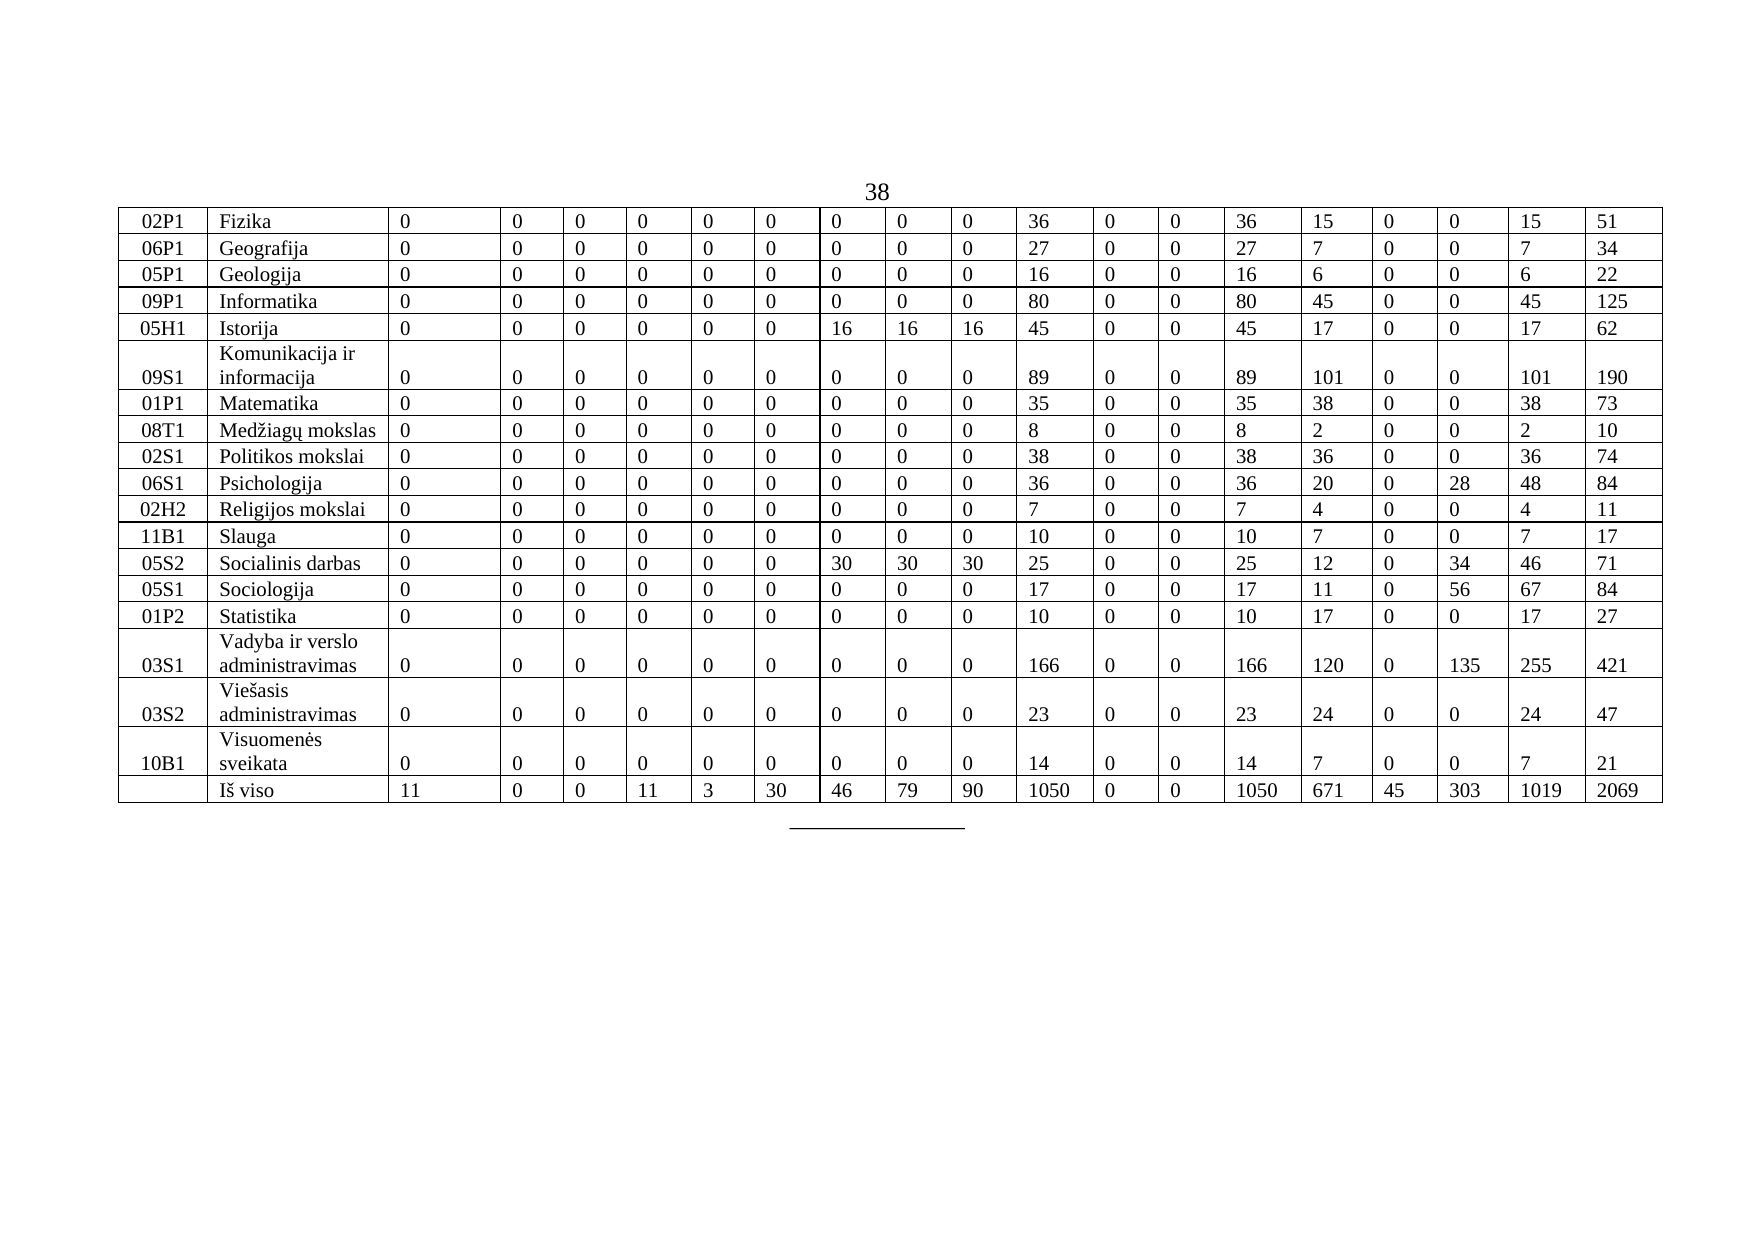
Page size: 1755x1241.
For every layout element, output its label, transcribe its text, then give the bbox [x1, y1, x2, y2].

table_cell 0 [755, 416, 819, 442]
table_cell 0 [952, 523, 1016, 548]
table_cell 0 [821, 469, 885, 495]
table_cell 0 [1373, 469, 1437, 495]
table_cell 79 [886, 776, 951, 802]
table_cell 0 [389, 234, 500, 260]
table_cell 0 [952, 576, 1016, 601]
table_cell 71 [1586, 549, 1662, 574]
table_cell 89 [1017, 341, 1093, 389]
table_cell 0 [627, 523, 691, 548]
table_cell 45 [1509, 288, 1585, 313]
table_cell 0 [1094, 576, 1158, 601]
table_cell 0 [501, 288, 563, 313]
table_cell 17 [1586, 523, 1662, 548]
table_cell 51 [1586, 208, 1662, 233]
table_cell 45 [1017, 314, 1093, 339]
table_cell 27 [1225, 234, 1301, 260]
table_cell 0 [1159, 496, 1224, 521]
table_cell Vadyba ir verslo administravimas [208, 629, 388, 677]
table_cell 0 [564, 390, 626, 415]
table_cell 166 [1017, 629, 1093, 677]
table_cell 35 [1017, 390, 1093, 415]
table_cell 0 [886, 208, 951, 233]
table_cell 0 [886, 341, 951, 389]
table_cell 0 [952, 261, 1016, 286]
table_cell 0 [821, 416, 885, 442]
table_cell 10 [1017, 523, 1093, 548]
table_cell 38 [1225, 443, 1301, 468]
table_cell 25 [1017, 549, 1093, 574]
table_cell 0 [886, 390, 951, 415]
table_cell 0 [952, 496, 1016, 521]
table_cell 02P1 [119, 208, 207, 233]
table_cell 166 [1225, 629, 1301, 677]
table_cell 0 [1159, 234, 1224, 260]
table_cell 17 [1302, 314, 1372, 339]
text ______________ [118, 803, 1636, 832]
table_cell Fizika [208, 208, 388, 233]
table_cell Visuomenės sveikata [208, 727, 388, 775]
table_cell 35 [1225, 390, 1301, 415]
table_cell 101 [1509, 341, 1585, 389]
table_cell 17 [1302, 602, 1372, 628]
table_cell 0 [1438, 523, 1508, 548]
table_cell 0 [627, 549, 691, 574]
table_cell 0 [1438, 314, 1508, 339]
table_cell 89 [1225, 341, 1301, 389]
table_cell 0 [692, 443, 754, 468]
table_cell 0 [1438, 496, 1508, 521]
table_cell 0 [1373, 234, 1437, 260]
table_cell 0 [1373, 261, 1437, 286]
table_cell 0 [501, 314, 563, 339]
table_cell 0 [627, 496, 691, 521]
table_cell 0 [952, 678, 1016, 726]
table_cell 255 [1509, 629, 1585, 677]
table_cell 7 [1302, 727, 1372, 775]
table_cell 120 [1302, 629, 1372, 677]
table_cell 16 [886, 314, 951, 339]
table_cell 0 [886, 288, 951, 313]
table_cell 0 [1159, 469, 1224, 495]
table_cell 0 [952, 341, 1016, 389]
table_cell 28 [1438, 469, 1508, 495]
table_cell 0 [821, 678, 885, 726]
table_cell Medžiagų mokslas [208, 416, 388, 442]
table_cell 74 [1586, 443, 1662, 468]
table_cell 0 [627, 234, 691, 260]
table_cell 17 [1017, 576, 1093, 601]
table_cell 0 [1373, 390, 1437, 415]
table_cell 10 [1586, 416, 1662, 442]
table_cell 84 [1586, 469, 1662, 495]
table_cell Viešasis administravimas [208, 678, 388, 726]
table_cell 0 [564, 314, 626, 339]
table_cell 7 [1509, 234, 1585, 260]
table_cell 0 [564, 261, 626, 286]
table_cell 0 [755, 341, 819, 389]
table_cell 46 [1509, 549, 1585, 574]
table_cell 15 [1302, 208, 1372, 233]
table_cell 0 [1438, 208, 1508, 233]
table_cell 10B1 [119, 727, 207, 775]
table_cell 0 [1094, 416, 1158, 442]
table_cell Sociologija [208, 576, 388, 601]
table_cell 0 [1094, 776, 1158, 802]
table_cell 0 [1094, 390, 1158, 415]
table_cell 0 [627, 341, 691, 389]
table_cell 0 [692, 496, 754, 521]
table_cell 0 [627, 629, 691, 677]
table_cell 01P1 [119, 390, 207, 415]
table_cell 0 [389, 208, 500, 233]
table_cell 0 [1373, 496, 1437, 521]
table_cell 08T1 [119, 416, 207, 442]
table_cell 16 [1017, 261, 1093, 286]
table_cell Psichologija [208, 469, 388, 495]
table_cell 09P1 [119, 288, 207, 313]
table_cell 23 [1225, 678, 1301, 726]
table_cell 0 [501, 776, 563, 802]
table_cell 56 [1438, 576, 1508, 601]
table_cell 36 [1017, 469, 1093, 495]
table_cell 0 [886, 261, 951, 286]
table_cell 0 [1159, 314, 1224, 339]
table_cell Geografija [208, 234, 388, 260]
table_cell 06S1 [119, 469, 207, 495]
table_cell 0 [1438, 727, 1508, 775]
table_cell 0 [1373, 629, 1437, 677]
table_cell 0 [389, 602, 500, 628]
table_cell 0 [627, 469, 691, 495]
table_cell 0 [1373, 549, 1437, 574]
table_cell 16 [821, 314, 885, 339]
table_cell 8 [1017, 416, 1093, 442]
table_cell 0 [1373, 523, 1437, 548]
table_cell 80 [1017, 288, 1093, 313]
table_cell 36 [1509, 443, 1585, 468]
table_cell 80 [1225, 288, 1301, 313]
table_cell Iš viso [208, 776, 388, 802]
table_cell 0 [501, 496, 563, 521]
table_cell Slauga [208, 523, 388, 548]
table_cell 48 [1509, 469, 1585, 495]
table_cell 1050 [1225, 776, 1301, 802]
table_cell 45 [1302, 288, 1372, 313]
table_cell 8 [1225, 416, 1301, 442]
table_cell 0 [1094, 261, 1158, 286]
table_cell 0 [755, 314, 819, 339]
table_cell 05P1 [119, 261, 207, 286]
table_cell Geologija [208, 261, 388, 286]
table_cell 84 [1586, 576, 1662, 601]
table_cell 0 [755, 523, 819, 548]
table_cell 12 [1302, 549, 1372, 574]
table_cell 0 [627, 678, 691, 726]
table_cell 0 [1094, 602, 1158, 628]
table_cell 0 [564, 341, 626, 389]
table_cell Istorija [208, 314, 388, 339]
table_cell 0 [389, 314, 500, 339]
table_cell 01P2 [119, 602, 207, 628]
table_cell 0 [755, 678, 819, 726]
table_cell 36 [1302, 443, 1372, 468]
table_cell 24 [1509, 678, 1585, 726]
table_cell 0 [755, 234, 819, 260]
table_cell 190 [1586, 341, 1662, 389]
table_cell 0 [1094, 523, 1158, 548]
table_cell 0 [952, 208, 1016, 233]
table_cell 0 [952, 390, 1016, 415]
table_cell 2 [1509, 416, 1585, 442]
table_cell 45 [1225, 314, 1301, 339]
table_cell 0 [564, 523, 626, 548]
table_cell 0 [692, 341, 754, 389]
table_cell 0 [1438, 602, 1508, 628]
table_cell 0 [755, 629, 819, 677]
table_cell 0 [692, 288, 754, 313]
table_cell 0 [952, 602, 1016, 628]
table_cell 0 [692, 576, 754, 601]
table_cell 17 [1225, 576, 1301, 601]
table_cell 0 [1438, 678, 1508, 726]
table_cell 0 [1094, 443, 1158, 468]
table_cell 0 [1159, 727, 1224, 775]
table_cell 0 [501, 576, 563, 601]
table_cell Informatika [208, 288, 388, 313]
table_cell 0 [501, 234, 563, 260]
table_cell 0 [1438, 234, 1508, 260]
table_cell 0 [1373, 208, 1437, 233]
table_cell 0 [627, 314, 691, 339]
table_cell 34 [1586, 234, 1662, 260]
table_cell 0 [821, 523, 885, 548]
table_cell 0 [389, 576, 500, 601]
table_cell 0 [1094, 234, 1158, 260]
table_cell 0 [952, 416, 1016, 442]
table_cell [119, 776, 207, 802]
table_cell 0 [755, 443, 819, 468]
table_cell 0 [1159, 416, 1224, 442]
table_cell 45 [1373, 776, 1437, 802]
table_cell 0 [564, 629, 626, 677]
table_cell 0 [952, 443, 1016, 468]
table_cell 0 [501, 208, 563, 233]
table_cell 0 [1159, 629, 1224, 677]
table_cell 0 [755, 496, 819, 521]
table_cell 05S1 [119, 576, 207, 601]
table_cell 421 [1586, 629, 1662, 677]
table_cell 4 [1302, 496, 1372, 521]
table_cell 0 [389, 288, 500, 313]
table_cell 0 [501, 523, 563, 548]
table_cell 21 [1586, 727, 1662, 775]
table_cell 0 [501, 469, 563, 495]
table_cell 11 [1302, 576, 1372, 601]
table_cell 30 [821, 549, 885, 574]
table_cell 7 [1225, 496, 1301, 521]
table_cell 1050 [1017, 776, 1093, 802]
table_cell 0 [692, 234, 754, 260]
table_cell 34 [1438, 549, 1508, 574]
table_cell 0 [564, 727, 626, 775]
table_cell 0 [1159, 443, 1224, 468]
table_cell 0 [1159, 261, 1224, 286]
table_cell 67 [1509, 576, 1585, 601]
table_cell 0 [1438, 341, 1508, 389]
table_cell 135 [1438, 629, 1508, 677]
table_cell 0 [564, 602, 626, 628]
table_cell 0 [564, 549, 626, 574]
table_cell 0 [627, 576, 691, 601]
table_cell 0 [564, 288, 626, 313]
table_cell 0 [389, 443, 500, 468]
table_cell 20 [1302, 469, 1372, 495]
table_cell 0 [1094, 469, 1158, 495]
table_cell 0 [1159, 341, 1224, 389]
table_cell 0 [564, 469, 626, 495]
table_cell 0 [564, 443, 626, 468]
table_cell 0 [886, 234, 951, 260]
table_cell 0 [1438, 288, 1508, 313]
table_cell 0 [501, 390, 563, 415]
table_cell 0 [821, 341, 885, 389]
table_cell Statistika [208, 602, 388, 628]
table_cell 0 [1373, 443, 1437, 468]
table_cell 0 [821, 288, 885, 313]
table_cell 0 [627, 208, 691, 233]
table_cell 0 [1159, 549, 1224, 574]
table_cell 10 [1225, 602, 1301, 628]
table_cell 0 [1159, 776, 1224, 802]
table_cell 90 [952, 776, 1016, 802]
table_cell 0 [1094, 288, 1158, 313]
table_cell 0 [821, 602, 885, 628]
table_cell Komunikacija ir informacija [208, 341, 388, 389]
table_cell 0 [1373, 678, 1437, 726]
table_cell 6 [1302, 261, 1372, 286]
table_cell 38 [1017, 443, 1093, 468]
table_cell 03S1 [119, 629, 207, 677]
table_cell 0 [692, 469, 754, 495]
table_cell 38 [1302, 390, 1372, 415]
table_cell 0 [1094, 314, 1158, 339]
table_cell 23 [1017, 678, 1093, 726]
table_cell 125 [1586, 288, 1662, 313]
table_cell 7 [1017, 496, 1093, 521]
table_cell 05S2 [119, 549, 207, 574]
table_cell 0 [389, 469, 500, 495]
table_cell 0 [501, 727, 563, 775]
table_cell 0 [952, 629, 1016, 677]
table_cell 16 [952, 314, 1016, 339]
table_cell 0 [821, 443, 885, 468]
table_cell 0 [886, 416, 951, 442]
table_cell 0 [755, 602, 819, 628]
table_cell 11 [1586, 496, 1662, 521]
table_cell 0 [1094, 549, 1158, 574]
table_cell 0 [564, 416, 626, 442]
table_cell 0 [755, 390, 819, 415]
table_cell 11B1 [119, 523, 207, 548]
table_cell 02H2 [119, 496, 207, 521]
table_cell 03S2 [119, 678, 207, 726]
table_cell 0 [886, 727, 951, 775]
table_cell 0 [952, 234, 1016, 260]
table_cell 0 [501, 341, 563, 389]
table_cell 30 [755, 776, 819, 802]
table_cell 14 [1017, 727, 1093, 775]
table_cell 30 [886, 549, 951, 574]
table_cell 0 [1159, 390, 1224, 415]
table_cell 0 [389, 390, 500, 415]
table_cell 0 [1373, 602, 1437, 628]
table_cell 0 [886, 469, 951, 495]
table_cell 09S1 [119, 341, 207, 389]
table_cell 0 [692, 602, 754, 628]
table_cell 0 [821, 208, 885, 233]
table_cell 16 [1225, 261, 1301, 286]
table_cell 0 [821, 727, 885, 775]
table_cell 0 [389, 678, 500, 726]
table_cell 0 [564, 678, 626, 726]
table_cell 0 [821, 390, 885, 415]
table_cell 0 [692, 549, 754, 574]
table_cell 0 [1094, 629, 1158, 677]
table_cell 0 [1094, 727, 1158, 775]
table_cell 7 [1302, 234, 1372, 260]
table_cell 0 [755, 549, 819, 574]
table_cell 47 [1586, 678, 1662, 726]
table_cell 6 [1509, 261, 1585, 286]
table_cell 0 [886, 496, 951, 521]
table_cell 671 [1302, 776, 1372, 802]
table_cell 0 [692, 678, 754, 726]
table_cell 0 [755, 208, 819, 233]
table_cell 27 [1017, 234, 1093, 260]
table_cell 0 [1159, 208, 1224, 233]
table_cell 0 [389, 727, 500, 775]
table_cell 0 [821, 576, 885, 601]
table_cell 0 [1094, 678, 1158, 726]
table_cell 0 [564, 496, 626, 521]
table_cell 0 [1373, 314, 1437, 339]
table_cell 14 [1225, 727, 1301, 775]
table_cell 0 [692, 314, 754, 339]
table_cell 0 [501, 602, 563, 628]
table_cell 0 [755, 469, 819, 495]
table_cell 0 [821, 261, 885, 286]
table_cell 62 [1586, 314, 1662, 339]
table_cell 30 [952, 549, 1016, 574]
table_cell 0 [389, 341, 500, 389]
table_cell 2 [1302, 416, 1372, 442]
table_cell 0 [1438, 416, 1508, 442]
table_cell 0 [886, 629, 951, 677]
table_cell 06P1 [119, 234, 207, 260]
table_cell Religijos mokslai [208, 496, 388, 521]
table_cell 0 [389, 523, 500, 548]
table_cell 38 [1509, 390, 1585, 415]
table_cell 0 [501, 549, 563, 574]
table_cell 0 [886, 523, 951, 548]
table_cell 0 [952, 469, 1016, 495]
table_cell 0 [692, 727, 754, 775]
table_cell 0 [1373, 727, 1437, 775]
table_cell 0 [692, 261, 754, 286]
table_cell 0 [389, 629, 500, 677]
table_cell 0 [886, 602, 951, 628]
table_cell 0 [1438, 261, 1508, 286]
table_cell 0 [501, 678, 563, 726]
table_cell 0 [1438, 390, 1508, 415]
table_cell 0 [627, 416, 691, 442]
table_cell 3 [692, 776, 754, 802]
table_cell 0 [886, 443, 951, 468]
table_cell 24 [1302, 678, 1372, 726]
table_cell 303 [1438, 776, 1508, 802]
table_cell 0 [389, 261, 500, 286]
table_cell 0 [1373, 341, 1437, 389]
table_cell 0 [501, 261, 563, 286]
table_cell 22 [1586, 261, 1662, 286]
table_cell 0 [627, 727, 691, 775]
table_cell 7 [1302, 523, 1372, 548]
table_cell Socialinis darbas [208, 549, 388, 574]
table_cell 0 [692, 629, 754, 677]
table_cell 0 [501, 416, 563, 442]
table_cell 0 [821, 496, 885, 521]
table_cell 0 [1373, 416, 1437, 442]
table_cell 17 [1509, 602, 1585, 628]
table_cell 17 [1509, 314, 1585, 339]
table_cell 10 [1017, 602, 1093, 628]
table_cell 27 [1586, 602, 1662, 628]
table_cell 0 [627, 390, 691, 415]
table_cell 0 [952, 288, 1016, 313]
table_cell 0 [755, 288, 819, 313]
table_cell 0 [755, 576, 819, 601]
table_cell 36 [1225, 469, 1301, 495]
table_cell 0 [952, 727, 1016, 775]
table_cell 0 [886, 576, 951, 601]
table_cell 05H1 [119, 314, 207, 339]
table_cell 0 [1438, 443, 1508, 468]
table_cell 0 [821, 234, 885, 260]
table_cell 0 [627, 602, 691, 628]
table_cell 0 [389, 416, 500, 442]
table_cell 0 [501, 443, 563, 468]
table_cell 0 [501, 629, 563, 677]
table_cell 0 [564, 576, 626, 601]
table_cell 0 [1094, 208, 1158, 233]
table_cell 0 [692, 416, 754, 442]
table_cell 36 [1225, 208, 1301, 233]
table_cell 0 [627, 443, 691, 468]
table_cell 7 [1509, 523, 1585, 548]
table_cell 0 [1159, 288, 1224, 313]
table_cell 0 [1159, 576, 1224, 601]
table_cell 0 [1159, 602, 1224, 628]
table_cell 10 [1225, 523, 1301, 548]
table_cell 0 [692, 208, 754, 233]
table_cell 0 [755, 727, 819, 775]
table_cell 7 [1509, 727, 1585, 775]
table_cell 0 [1373, 288, 1437, 313]
table_cell 0 [692, 390, 754, 415]
table_cell 25 [1225, 549, 1301, 574]
table_cell 0 [755, 261, 819, 286]
table_cell 1019 [1509, 776, 1585, 802]
table_cell 0 [389, 549, 500, 574]
table_cell 46 [821, 776, 885, 802]
table_cell 0 [1094, 341, 1158, 389]
table_cell 15 [1509, 208, 1585, 233]
table_cell 11 [627, 776, 691, 802]
table_cell 02S1 [119, 443, 207, 468]
table_cell 0 [886, 678, 951, 726]
table_cell 2069 [1586, 776, 1662, 802]
table_cell 0 [1159, 523, 1224, 548]
table_cell 101 [1302, 341, 1372, 389]
table_cell 11 [389, 776, 500, 802]
table_cell 0 [821, 629, 885, 677]
table_cell 0 [564, 208, 626, 233]
table_cell 0 [627, 288, 691, 313]
table_cell 36 [1017, 208, 1093, 233]
table_cell 0 [564, 234, 626, 260]
table_cell 73 [1586, 390, 1662, 415]
table_cell 0 [1159, 678, 1224, 726]
table_cell 0 [627, 261, 691, 286]
table_cell 0 [1094, 496, 1158, 521]
table_cell 0 [389, 496, 500, 521]
table_cell 0 [564, 776, 626, 802]
table_cell 0 [1373, 576, 1437, 601]
table_cell 4 [1509, 496, 1585, 521]
table_cell 0 [692, 523, 754, 548]
table_cell Politikos mokslai [208, 443, 388, 468]
table_cell Matematika [208, 390, 388, 415]
